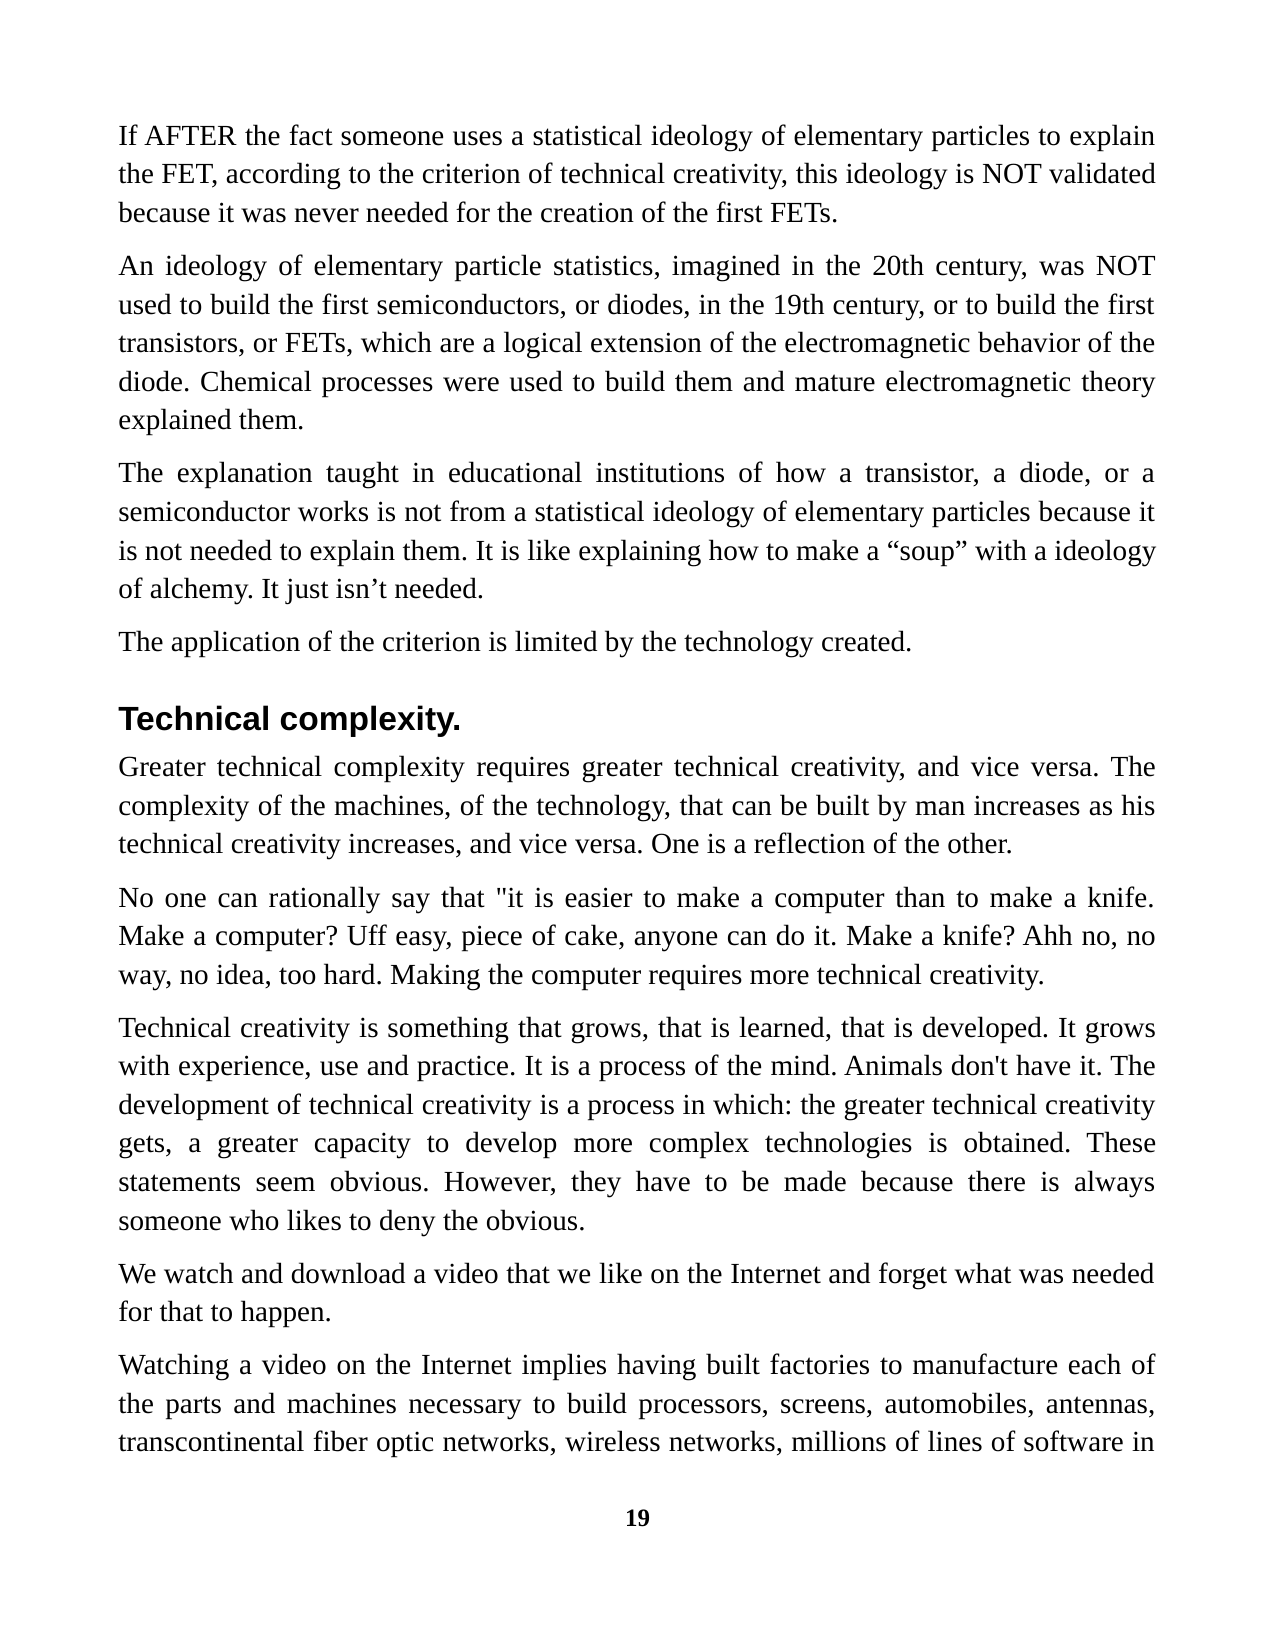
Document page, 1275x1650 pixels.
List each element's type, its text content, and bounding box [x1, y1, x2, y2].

text An ideology of elementary particle statistics, imagined in the 20th century, was NOT used to build the first semiconductors, or diodes, in the 19th century, or to build the first transistors, or FETs, which are a logical extension of the electromagnetic behavior of the diode. Chemical processes were used to build them and mature electromagnetic theory explained them. [118, 248, 1157, 436]
text We watch and download a video that we like on the Internet and forget what was needed for that to happen. [118, 1256, 1157, 1328]
text The explanation taught in educational institutions of how a transistor, a diode, or a semiconductor works is not from a statistical ideology of elementary particles because it is not needed to explain them. It is like explaining how to make a “soup” with a ideology of alchemy. It just isn’t needed. [118, 456, 1157, 605]
text No one can rationally say that "it is easier to make a computer than to make a knife. Make a computer? Uff easy, piece of cake, anyone can do it. Make a knife? Ahh no, no way, no idea, too hard. Making the computer requires more technical creativity. [118, 880, 1157, 990]
text Technical creativity is something that grows, that is learned, that is developed. It grows with experience, use and practice. It is a process of the mind. Animals don't have it. The development of technical creativity is a process in which: the greater technical creativity gets, a greater capacity to develop more complex technologies is obtained. These statements seem obvious. However, they have to be made because there is always someone who likes to deny the obvious. [118, 1010, 1157, 1236]
subtitle Technical complexity. [118, 698, 1157, 737]
text Greater technical complexity requires greater technical creativity, and vice versa. The complexity of the machines, of the technology, that can be built by man increases as his technical creativity increases, and vice versa. One is a reflection of the other. [118, 749, 1157, 860]
text Watching a video on the Internet implies having built factories to manufacture each of the parts and machines necessary to build processors, screens, automobiles, antennas, transcontinental fiber optic networks, wireless networks, millions of lines of software in [118, 1347, 1157, 1458]
text The application of the criterion is limited by the technology created. [118, 624, 1157, 658]
text If AFTER the fact someone uses a statistical ideology of elementary particles to explain the FET, according to the criterion of technical creativity, this ideology is NOT validated because it was never needed for the creation of the first FETs. [118, 118, 1157, 229]
